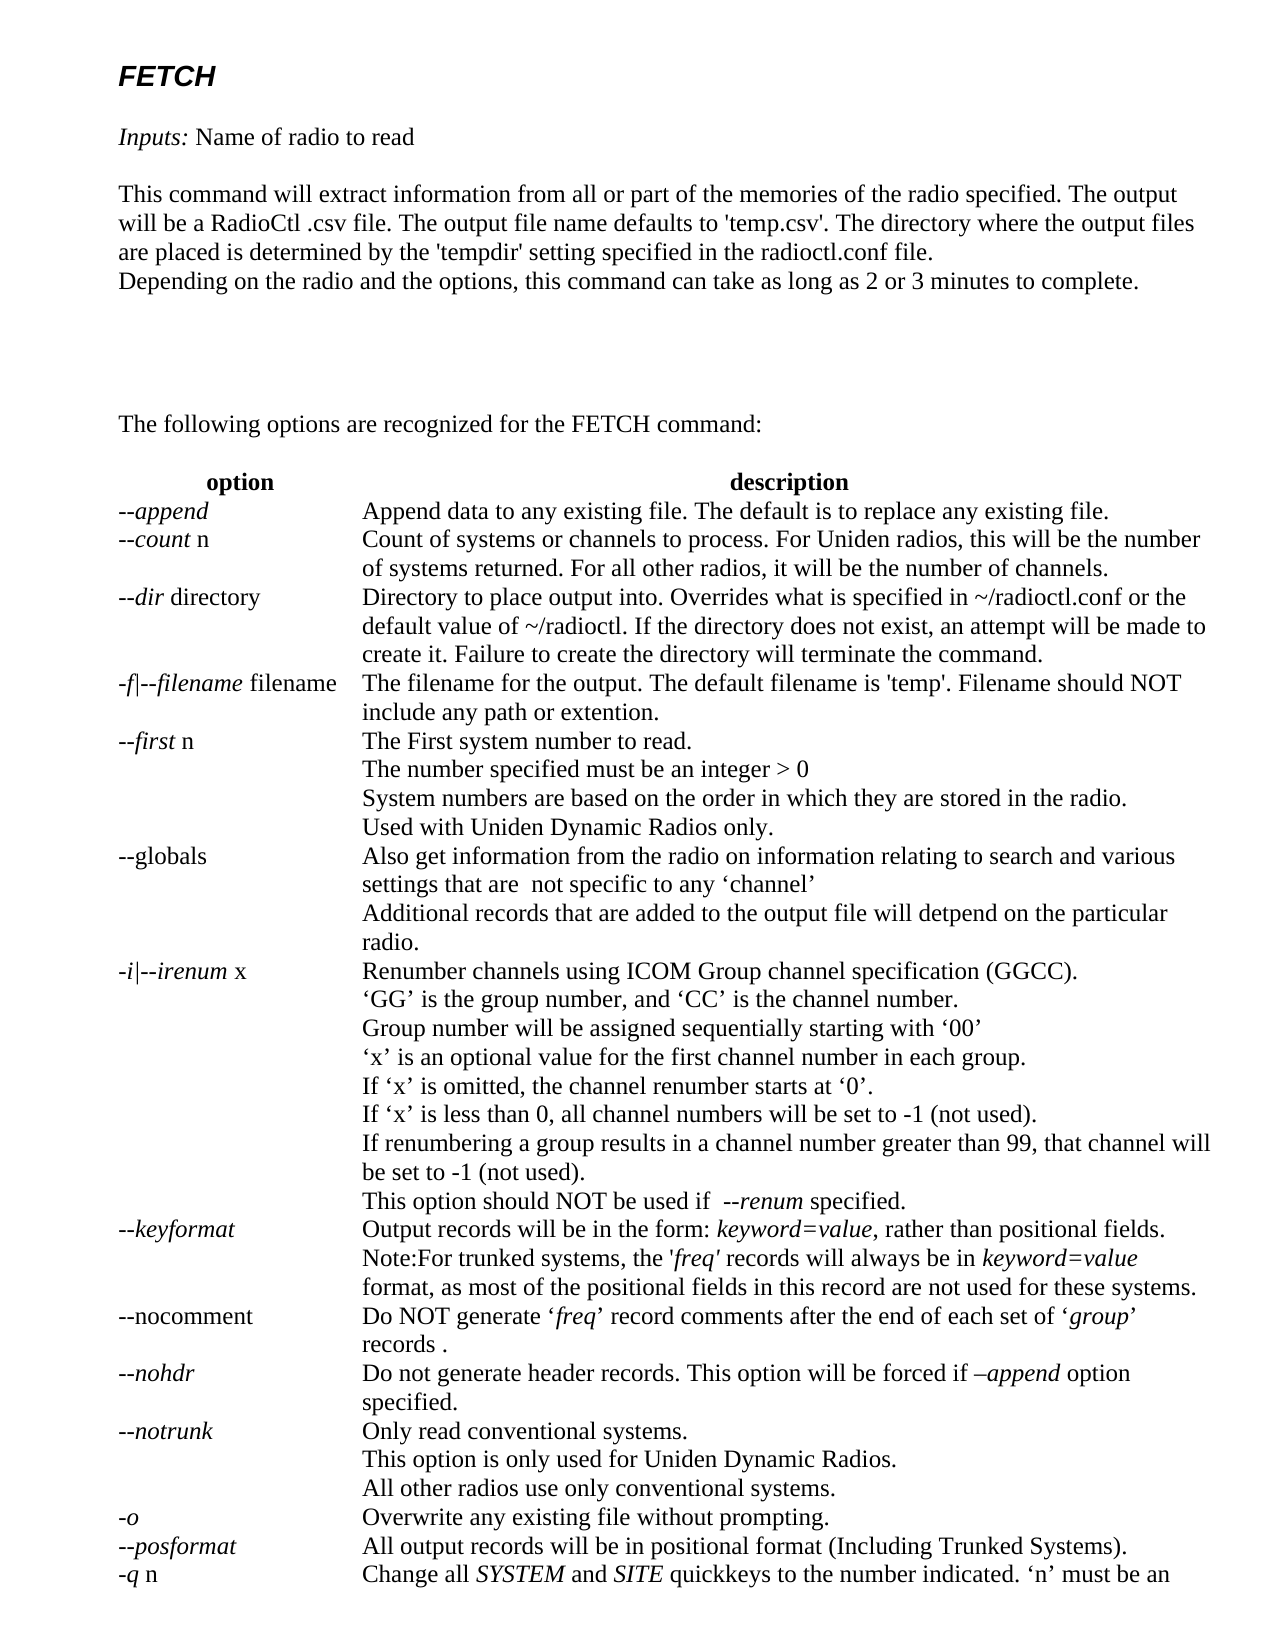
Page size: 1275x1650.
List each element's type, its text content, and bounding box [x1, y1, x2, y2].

table_cell --globals [118, 841, 362, 956]
table_cell -f|--filename filename [118, 668, 362, 726]
table_header option [118, 467, 362, 496]
table_cell --dir directory [118, 582, 362, 668]
text Depending on the radio and the options, this command can take as long as 2 or 3 minutes to complete. [118, 266, 1216, 294]
table_cell Renumber channels using ICOM Group channel specification (GGCC). ‘GG’ is the group number, and ‘CC’ is the channel number. Group number will be assigned sequentially starting with ‘00’ ‘x’ is an optional value for the first channel number in each group. If ‘x’ is omitted, the channel renumber starts at ‘0’. If ‘x’ is less than 0, all channel numbers will be set to -1 (not used). If renumbering a group results in a channel number greater than 99, that channel will be set to -1 (not used). This option should NOT be used if --renum specified. [362, 956, 1217, 1214]
table_cell -i|--irenum x [118, 956, 362, 1214]
table_cell --count n [118, 525, 362, 582]
table_cell -q n [118, 1560, 362, 1588]
table_cell --first n [118, 726, 362, 841]
table_header description [362, 467, 1217, 496]
table_cell Output records will be in the form: keyword=value, rather than positional fields. Note:For trunked systems, the 'freq' records will always be in keyword=value format, as most of the positional fields in this record are not used for these systems. [362, 1215, 1217, 1301]
table_cell --posformat [118, 1531, 362, 1559]
table_cell -o [118, 1502, 362, 1531]
table_cell --notrunk [118, 1416, 362, 1502]
table_cell Do not generate header records. This option will be forced if –append option specified. [362, 1358, 1217, 1416]
table_cell Only read conventional systems. This option is only used for Uniden Dynamic Radios. All other radios use only conventional systems. [362, 1416, 1217, 1502]
table_cell Also get information from the radio on information relating to search and various settings that are not specific to any ‘channel’ Additional records that are added to the output file will detpend on the particular radio. [362, 841, 1217, 956]
text Inputs: Name of radio to read [118, 122, 1216, 151]
table_cell Overwrite any existing file without prompting. [362, 1502, 1217, 1531]
table_cell --nohdr [118, 1358, 362, 1416]
table_cell All output records will be in positional format (Including Trunked Systems). [362, 1531, 1217, 1559]
subtitle FETCH [118, 59, 1216, 93]
table_cell --keyformat [118, 1215, 362, 1301]
table_cell --nocomment [118, 1301, 362, 1358]
table_cell Append data to any existing file. The default is to replace any existing file. [362, 496, 1217, 524]
table_cell The First system number to read. The number specified must be an integer > 0 System numbers are based on the order in which they are stored in the radio. Used with Uniden Dynamic Radios only. [362, 726, 1217, 841]
table_cell The filename for the output. The default filename is 'temp'. Filename should NOT include any path or extention. [362, 668, 1217, 726]
table_cell Directory to place output into. Overrides what is specified in ~/radioctl.conf or the default value of ~/radioctl. If the directory does not exist, an attempt will be made to create it. Failure to create the directory will terminate the command. [362, 582, 1217, 668]
text This command will extract information from all or part of the memories of the radio specified. The output will be a RadioCtl .csv file. The output file name defaults to 'temp.csv'. The directory where the output files are placed is determined by the 'tempdir' setting specified in the radioctl.conf file. [118, 179, 1216, 266]
table_cell --append [118, 496, 362, 524]
table_cell Change all SYSTEM and SITE quickkeys to the number indicated. ‘n’ must be an [362, 1560, 1217, 1588]
table_cell Do NOT generate ‘freq’ record comments after the end of each set of ‘group’ records . [362, 1301, 1217, 1358]
table_cell Count of systems or channels to process. For Uniden radios, this will be the number of systems returned. For all other radios, it will be the number of channels. [362, 525, 1217, 582]
text The following options are recognized for the FETCH command: [118, 409, 1216, 438]
